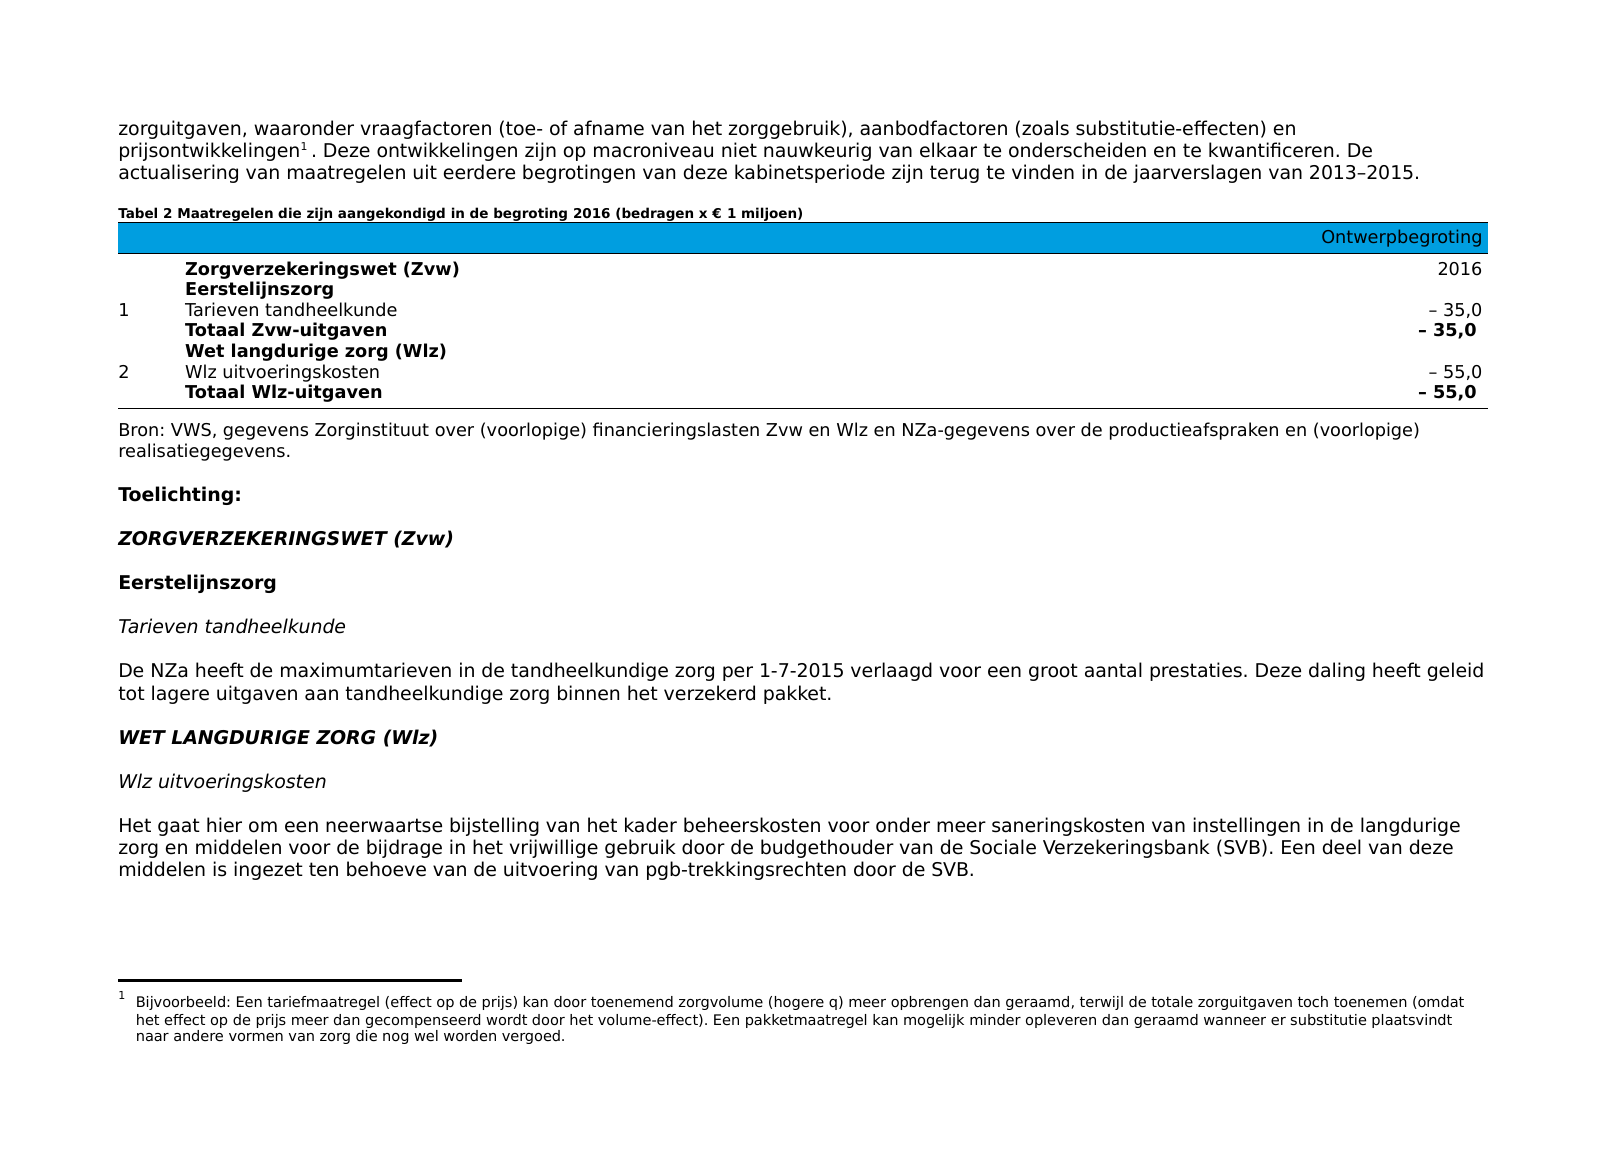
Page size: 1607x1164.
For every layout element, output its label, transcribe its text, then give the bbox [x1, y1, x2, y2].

table_cell Wlz uitvoeringskosten [179, 362, 1269, 382]
table_cell Ontwerpbegroting [1269, 223, 1488, 253]
table_cell Wet langdurige zorg (Wlz) [179, 341, 1269, 362]
text zorguitgaven, waaronder vraagfactoren (toe- of afname van het zorggebruik), aanbodfactoren (zoals substitutie-effecten) en prijsontwikkelingen. Deze ontwikkelingen zijn op macroniveau niet nauwkeurig van elkaar te onderscheiden en te kwantificeren. De actualisering van maatregelen uit eerdere begrotingen van deze kabinetsperiode zijn terug te vinden in de jaarverslagen van 2013–2015. [118, 118, 1488, 184]
subtitle Wlz uitvoeringskosten [118, 771, 1488, 793]
subtitle Tarieven tandheelkunde [118, 616, 1488, 638]
table_cell [118, 254, 179, 279]
text De NZa heeft de maximumtarieven in de tandheelkundige zorg per 1-7-2015 verlaagd voor een groot aantal prestaties. Deze daling heeft geleid tot lagere uitgaven aan tandheelkundige zorg binnen het verzekerd pakket. [118, 660, 1488, 704]
table_cell Tarieven tandheelkunde [179, 300, 1269, 320]
table_cell [1269, 279, 1488, 300]
table_cell Eerstelijnszorg [179, 279, 1269, 300]
table_cell – 35,0 [1269, 320, 1488, 341]
table_cell Zorgverzekeringswet (Zvw) [179, 254, 1269, 279]
table_cell Totaal Wlz-uitgaven [179, 382, 1269, 407]
table_cell [118, 320, 179, 341]
table_cell [118, 279, 179, 300]
table_cell 2016 [1269, 254, 1488, 279]
text Bijvoorbeeld: Een tariefmaatregel (effect op de prijs) kan door toenemend zorgvolume (hogere q) meer opbrengen dan geraamd, terwijl de totale zorguitgaven toch toenemen (omdat het effect op de prijs meer dan gecompenseerd wordt door het volume-effect). Een pakketmaatregel kan mogelijk minder opleveren dan geraamd wanneer er substitutie plaatsvindt naar andere vormen van zorg die nog wel worden vergoed. [118, 989, 1488, 1045]
table_cell Totaal Zvw-uitgaven [179, 320, 1269, 341]
text Het gaat hier om een neerwaartse bijstelling van het kader beheerskosten voor onder meer saneringskosten van instellingen in de langdurige zorg en middelen voor de bijdrage in het vrijwillige gebruik door de budgethouder van de Sociale Verzekeringsbank (SVB). Een deel van deze middelen is ingezet ten behoeve van de uitvoering van pgb-trekkingsrechten door de SVB. [118, 815, 1488, 881]
table_cell [118, 341, 179, 362]
table_cell [1269, 341, 1488, 362]
table_cell [118, 382, 179, 407]
table_cell Bron: VWS, gegevens Zorginstituut over (voorlopige) financieringslasten Zvw en Wlz en NZa-gegevens over de productieafspraken en (voorlopige) realisatiegegevens. [118, 409, 1488, 462]
table_cell – 55,0 [1269, 362, 1488, 382]
subtitle WET LANGDURIGE ZORG (Wlz) [118, 727, 1488, 748]
table_cell 1 [118, 300, 179, 320]
subtitle ZORGVERZEKERINGSWET (Zvw) [118, 528, 1488, 550]
table_cell [179, 223, 1269, 253]
table_header Tabel 2 Maatregelen die zijn aangekondigd in de begroting 2016 (bedragen x € 1 miljoen) [118, 206, 1488, 222]
table_cell [118, 223, 179, 253]
table_cell – 35,0 [1269, 300, 1488, 320]
table_cell 2 [118, 362, 179, 382]
subtitle Toelichting: [118, 484, 1488, 506]
subtitle Eerstelijnszorg [118, 572, 1488, 594]
table_cell – 55,0 [1269, 382, 1488, 407]
